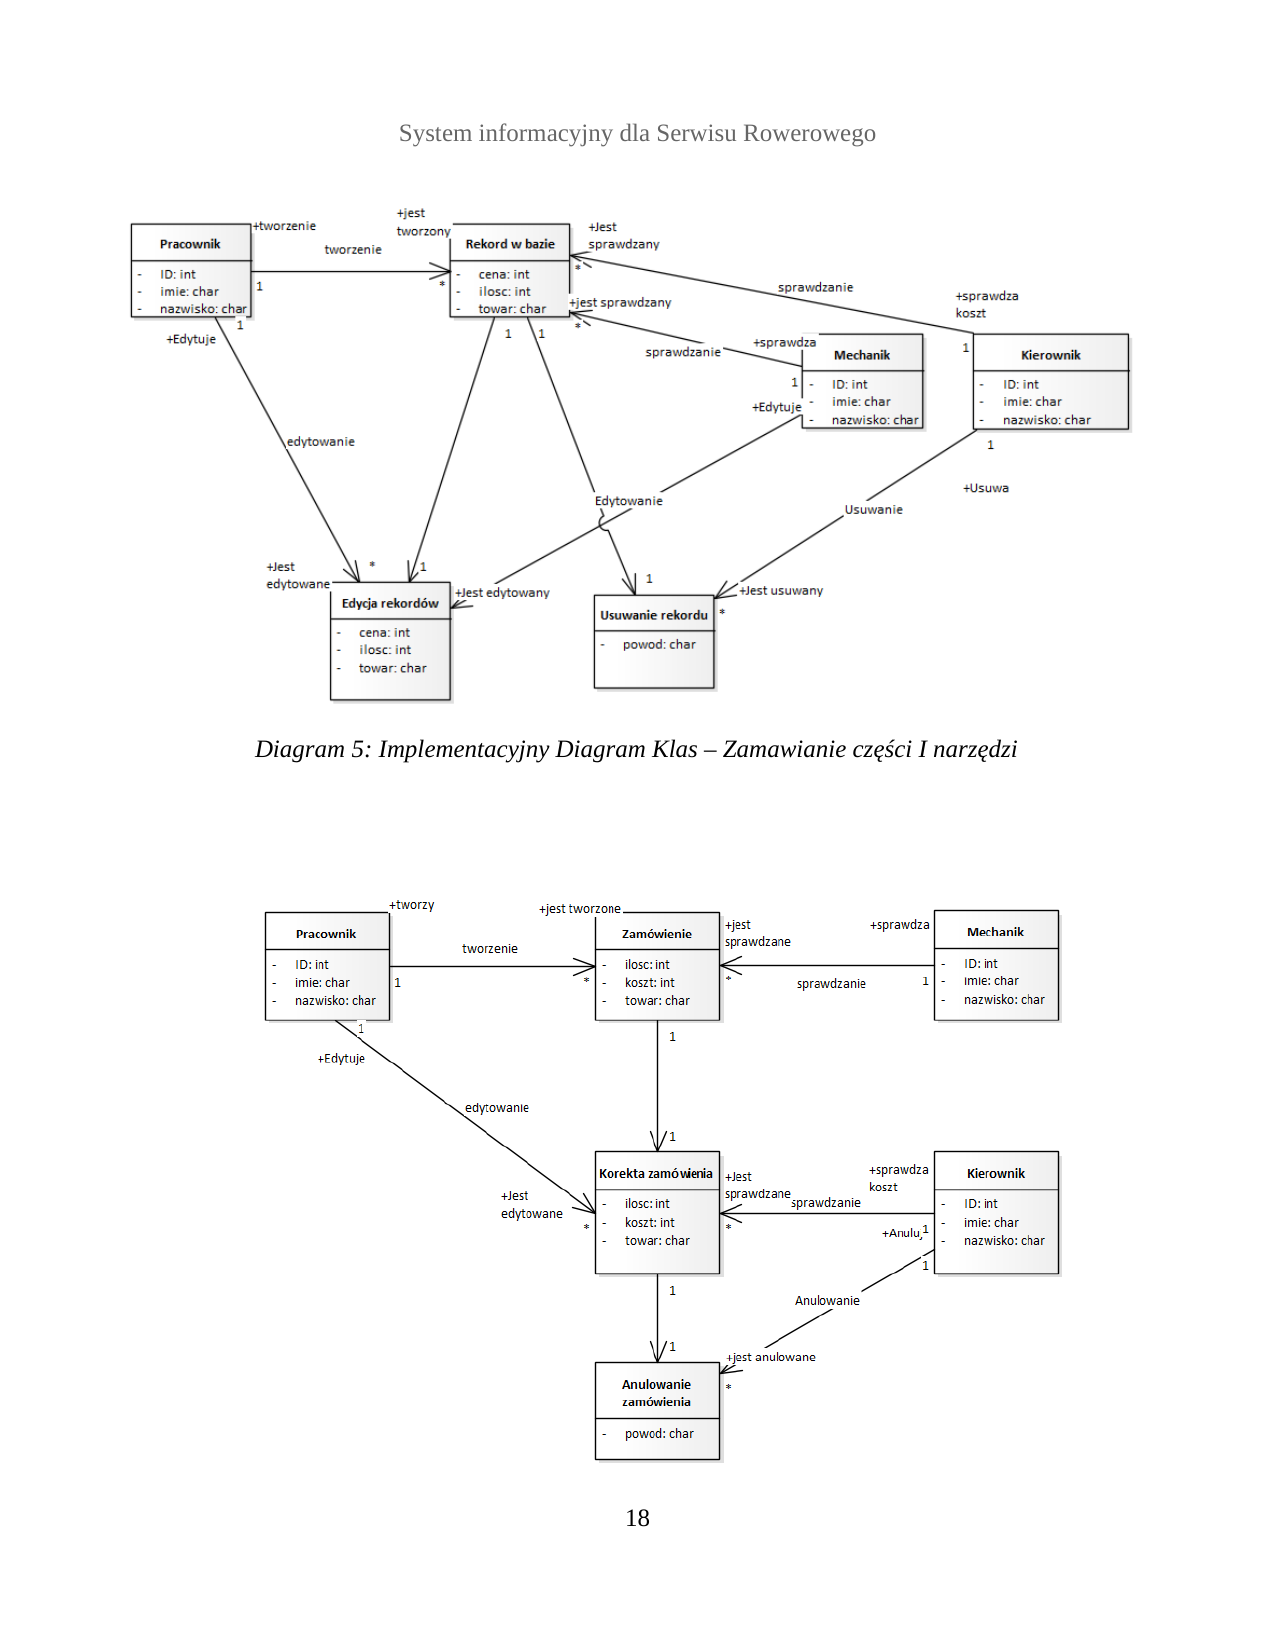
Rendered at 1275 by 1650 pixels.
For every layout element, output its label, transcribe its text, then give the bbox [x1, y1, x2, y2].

picture [237, 851, 1112, 1485]
text Diagram 5: Implementacyjny Diagram Klas – Zamawianie części I narzędzi [118, 735, 1157, 763]
picture [118, 188, 1157, 735]
